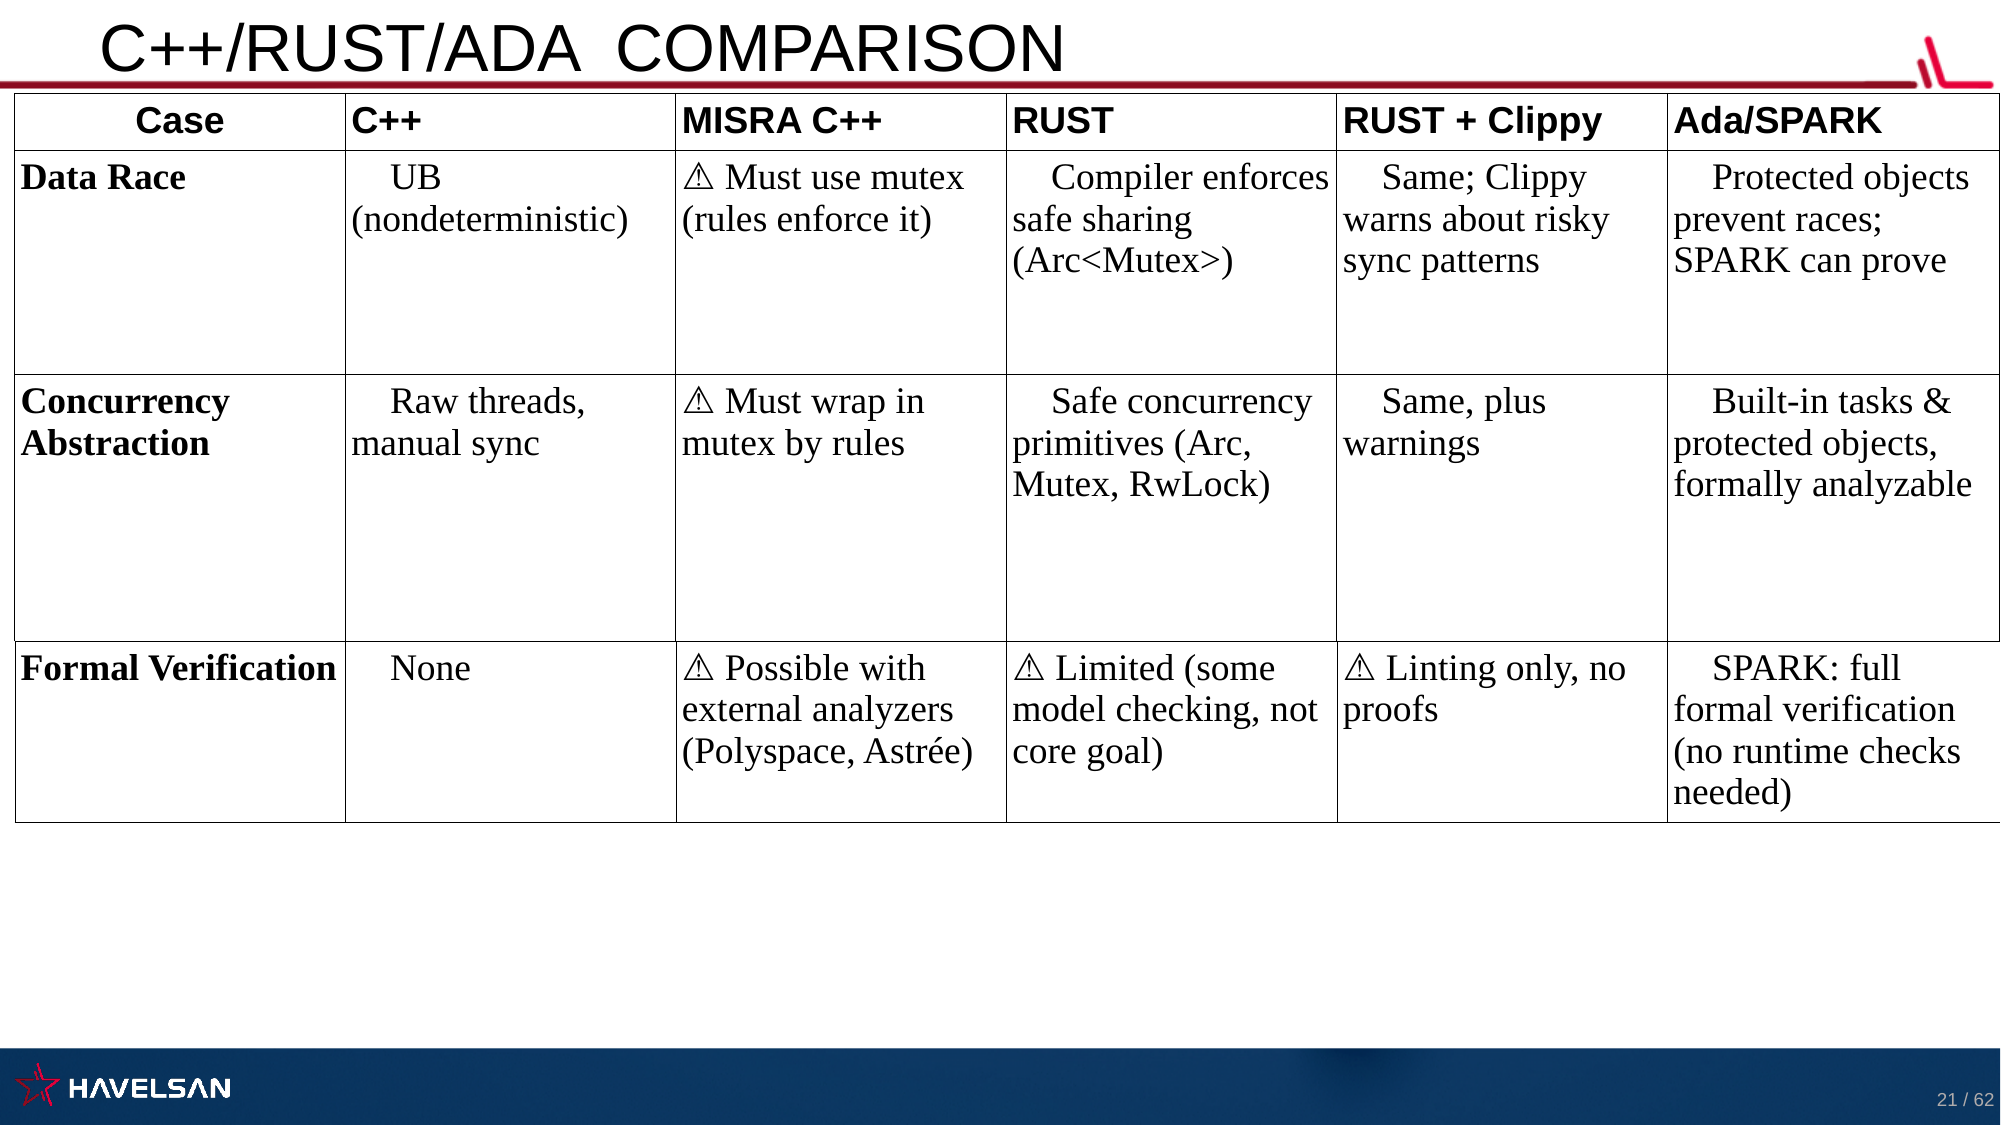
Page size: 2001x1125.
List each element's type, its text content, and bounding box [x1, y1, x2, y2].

table_header MISRA C++ [676, 94, 1006, 150]
table_cell ⚠️ Must use mutex (rules enforce it) [676, 151, 1006, 374]
table_cell ⚠️ Limited (some model checking, not core goal) [1007, 642, 1337, 822]
table_header Ada/SPARK [1668, 94, 1999, 150]
table_cell ⚠️ Linting only, no proofs [1338, 642, 1667, 822]
table_cell ✅ Built-in tasks & protected objects, formally analyzable [1668, 375, 1999, 641]
table_cell ✅ SPARK: full formal verification (no runtime checks needed) [1668, 642, 2000, 822]
table_cell ⚠️ Possible with external analyzers (Polyspace, Astrée) [677, 642, 1006, 822]
table_cell ❌ Raw threads, manual sync [346, 375, 675, 641]
table_header RUST [1007, 94, 1336, 150]
table_cell ✅ Protected objects prevent races; SPARK can prove [1668, 151, 1999, 374]
table_cell ✅ Compiler enforces safe sharing (Arc<Mutex>) [1007, 151, 1336, 374]
table_cell ✅ Same; Clippy warns about risky sync patterns [1337, 151, 1667, 374]
table_header RUST + Clippy [1337, 94, 1667, 150]
table_cell ⚠️ Must wrap in mutex by rules [676, 375, 1006, 641]
title C++/RUST/ADA COMPARISON [99, 44, 1686, 55]
table_cell Concurrency Abstraction [15, 375, 345, 641]
picture [0, 0, 2001, 1125]
table_header Case [15, 94, 345, 150]
table_cell ❌ None [346, 642, 676, 822]
table_header C++ [346, 94, 675, 150]
table_cell ❌ UB (nondeterministic) [346, 151, 675, 374]
table_cell ✅ Safe concurrency primitives (Arc, Mutex, RwLock) [1007, 375, 1336, 641]
table_cell ✅ Same, plus warnings [1337, 375, 1667, 641]
table_cell Data Race [15, 151, 345, 374]
table_cell Formal Verification [16, 642, 345, 822]
